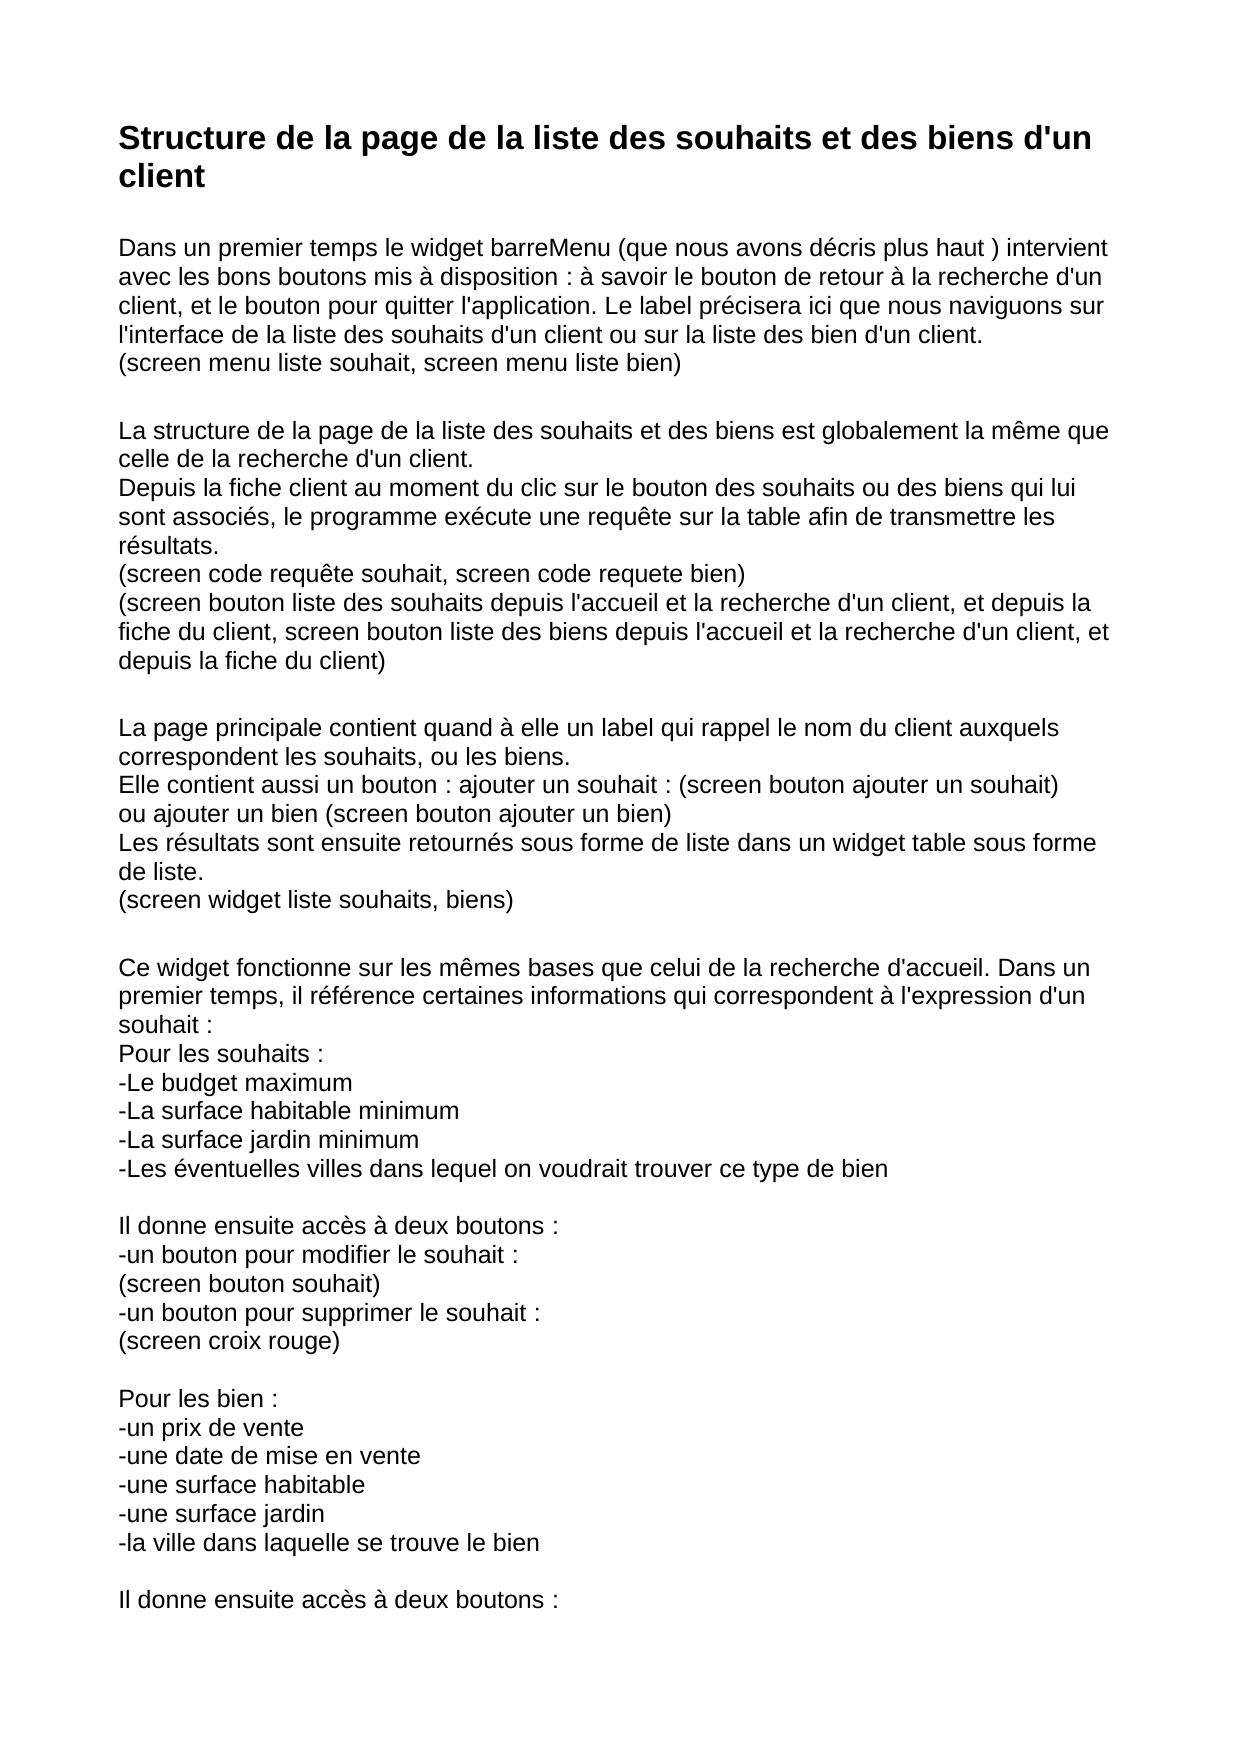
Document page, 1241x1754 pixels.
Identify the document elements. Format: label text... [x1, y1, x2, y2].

text La structure de la page de la liste des souhaits et des biens est globalement la même que celle de la recherche d'un client. [118, 416, 1122, 473]
text Pour les souhaits : [118, 1039, 1122, 1067]
text (screen code requête souhait, screen code requete bien) [118, 559, 1122, 588]
text -Le budget maximum [118, 1067, 1122, 1096]
text -un bouton pour supprimer le souhait : [118, 1297, 1122, 1326]
text Ce widget fonctionne sur les mêmes bases que celui de la recherche d'accueil. Dans un premier temps, il référence certaines informations qui correspondent à l'expression d'un souhait : [118, 952, 1122, 1039]
text -une surface jardin [118, 1499, 1122, 1527]
text La page principale contient quand à elle un label qui rappel le nom du client auxquels correspondent les souhaits, ou les biens. [118, 713, 1122, 770]
text Les résultats sont ensuite retournés sous forme de liste dans un widget table sous forme de liste. [118, 828, 1122, 885]
text (screen bouton souhait) [118, 1269, 1122, 1297]
text -une date de mise en vente [118, 1441, 1122, 1470]
text -La surface jardin minimum [118, 1125, 1122, 1154]
text (screen croix rouge) [118, 1326, 1122, 1355]
text (screen bouton liste des souhaits depuis l'accueil et la recherche d'un client, et depuis la fiche du client, screen bouton liste des biens depuis l'accueil et la recherche d'un client, et depuis la fiche du client) [118, 588, 1122, 674]
text -La surface habitable minimum [118, 1096, 1122, 1125]
text Pour les bien : [118, 1384, 1122, 1412]
text -un prix de vente [118, 1412, 1122, 1441]
text Depuis la fiche client au moment du clic sur le bouton des souhaits ou des biens qui lui sont associés, le programme exécute une requête sur la table afin de transmettre les résultats. [118, 473, 1122, 559]
text Dans un premier temps le widget barreMenu (que nous avons décris plus haut ) intervient avec les bons boutons mis à disposition : à savoir le bouton de retour à la recherche d'un client, et le bouton pour quitter l'application. Le label précisera ici que nous naviguons sur l'interface de la liste des souhaits d'un client ou sur la liste des bien d'un client. [118, 233, 1122, 348]
text -Les éventuelles villes dans lequel on voudrait trouver ce type de bien [118, 1154, 1122, 1182]
text -une surface habitable [118, 1470, 1122, 1499]
text -un bouton pour modifier le souhait : [118, 1240, 1122, 1269]
text ou ajouter un bien (screen bouton ajouter un bien) [118, 799, 1122, 828]
text Structure de la page de la liste des souhaits et des biens d'un client [118, 118, 1122, 195]
text -la ville dans laquelle se trouve le bien [118, 1527, 1122, 1556]
text Elle contient aussi un bouton : ajouter un souhait : (screen bouton ajouter un souhait) [118, 770, 1122, 799]
text (screen menu liste souhait, screen menu liste bien) [118, 348, 1122, 377]
text Il donne ensuite accès à deux boutons : [118, 1585, 1122, 1614]
text Il donne ensuite accès à deux boutons : [118, 1211, 1122, 1240]
text (screen widget liste souhaits, biens) [118, 885, 1122, 914]
